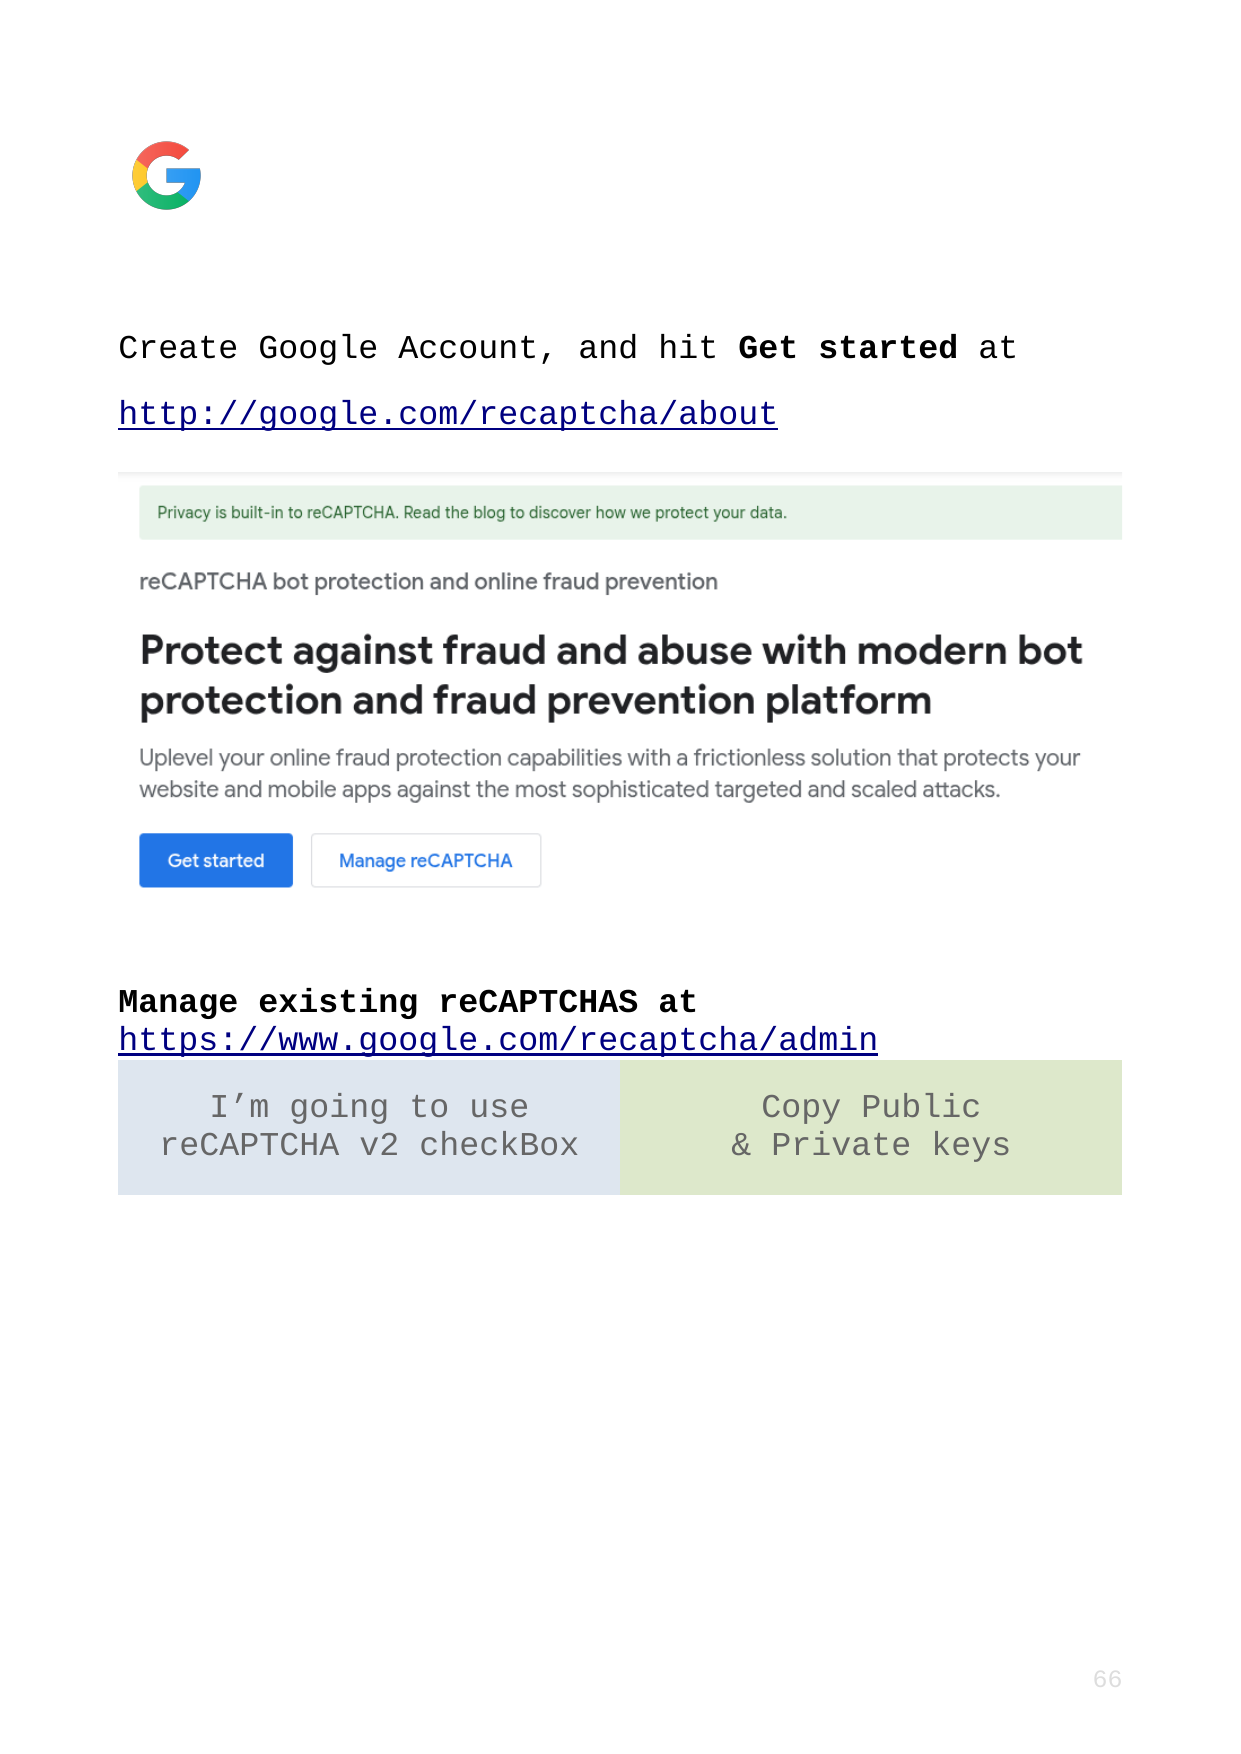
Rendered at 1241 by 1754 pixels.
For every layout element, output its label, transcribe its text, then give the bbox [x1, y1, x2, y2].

text Create Google Account, and hit Get started at [118, 331, 1122, 369]
picture [121, 130, 212, 221]
text http://google.com/recaptcha/about [118, 369, 1122, 435]
picture [118, 472, 1123, 909]
table_header I’m going to use reCAPTCHA v2 checkBox [118, 1060, 620, 1195]
table_header Copy Public & Private keys [620, 1060, 1122, 1195]
text Manage existing reCAPTCHAS at https://www.google.com/recaptcha/admin [118, 985, 1122, 1060]
